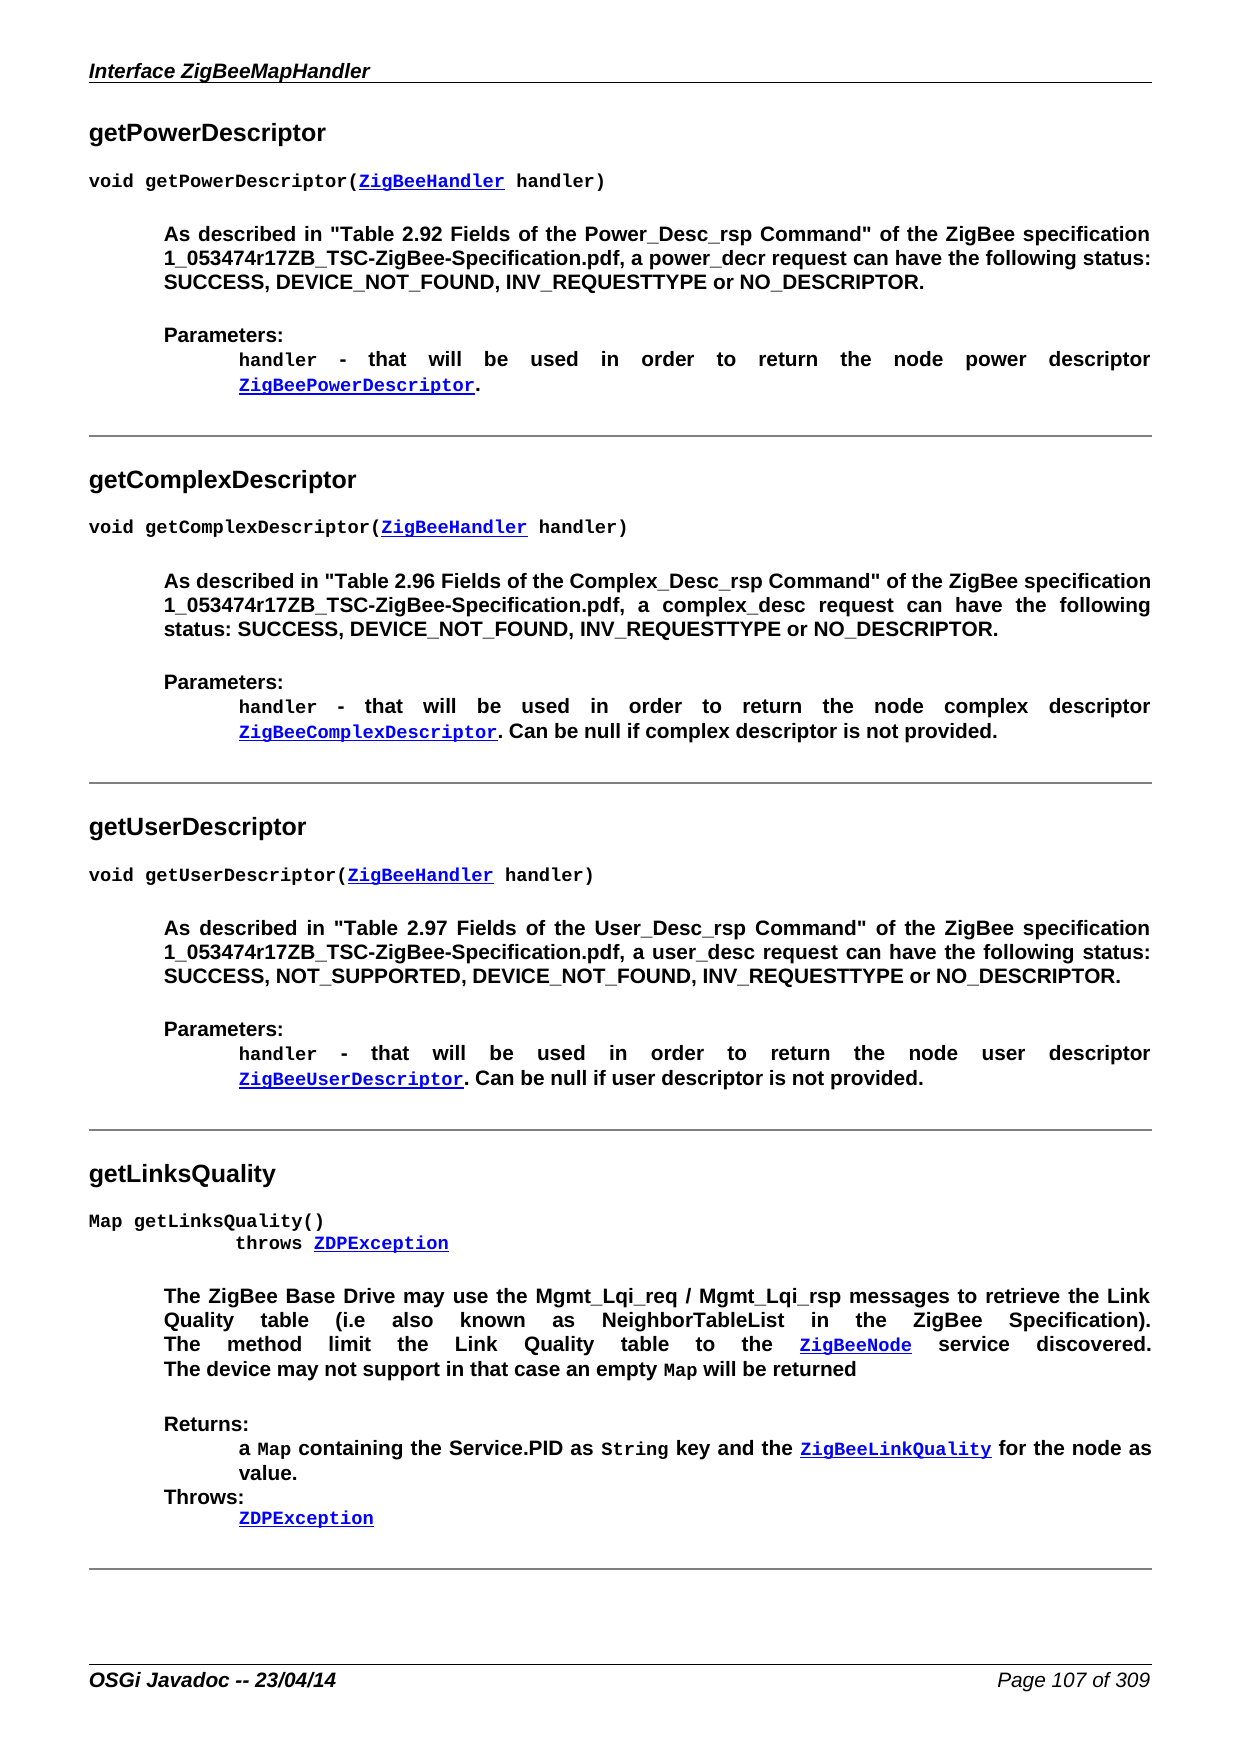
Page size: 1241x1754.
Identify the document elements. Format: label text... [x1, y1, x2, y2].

text Parameters: [163, 323, 1152, 347]
text As described in "Table 2.97 Fields of the User_Desc_rsp Command" of the ZigBee specification 1_053474r17ZB_TSC-ZigBee-Specification.pdf, a user_desc request can have the following status: SUCCESS, NOT_SUPPORTED, DEVICE_NOT_FOUND, INV_REQUESTTYPE or NO_DESCRIPTOR. [163, 916, 1152, 988]
subtitle getLinksQuality [88, 1159, 1152, 1188]
text ZDPException [238, 1508, 1152, 1530]
text Throws: [163, 1484, 1152, 1508]
text Map getLinksQuality() throws ZDPException [88, 1212, 1152, 1255]
text a Map containing the Service.PID as String key and the ZigBeeLinkQuality for the node as value. [238, 1435, 1152, 1484]
text As described in "Table 2.96 Fields of the Complex_Desc_rsp Command" of the ZigBee specification 1_053474r17ZB_TSC-ZigBee-Specification.pdf, a complex_desc request can have the following status: SUCCESS, DEVICE_NOT_FOUND, INV_REQUESTTYPE or NO_DESCRIPTOR. [163, 569, 1152, 641]
text void getUserDescriptor(ZigBeeHandler handler) [88, 865, 1152, 887]
text The ZigBee Base Drive may use the Mgmt_Lqi_req / Mgmt_Lqi_rsp messages to retrieve the Link Quality table (i.e also known as NeighborTableList in the ZigBee Specification). The method limit the Link Quality table to the ZigBeeNode service discovered. The device may not support in that case an empty Map will be returned [163, 1284, 1152, 1382]
subtitle getUserDescriptor [88, 812, 1152, 841]
text As described in "Table 2.92 Fields of the Power_Desc_rsp Command" of the ZigBee specification 1_053474r17ZB_TSC-ZigBee-Specification.pdf, a power_decr request can have the following status: SUCCESS, DEVICE_NOT_FOUND, INV_REQUESTTYPE or NO_DESCRIPTOR. [163, 222, 1152, 294]
text handler - that will be used in order to return the node power descriptor ZigBeePowerDescriptor. [238, 347, 1152, 397]
text handler - that will be used in order to return the node complex descriptor ZigBeeComplexDescriptor. Can be null if complex descriptor is not provided. [238, 694, 1152, 744]
text void getPowerDescriptor(ZigBeeHandler handler) [88, 171, 1152, 193]
text Returns: [163, 1411, 1152, 1435]
subtitle getComplexDescriptor [88, 465, 1152, 494]
text handler - that will be used in order to return the node user descriptor ZigBeeUserDescriptor. Can be null if user descriptor is not provided. [238, 1041, 1152, 1091]
subtitle getPowerDescriptor [88, 118, 1152, 147]
text Parameters: [163, 1017, 1152, 1041]
text void getComplexDescriptor(ZigBeeHandler handler) [88, 518, 1152, 539]
text Parameters: [163, 670, 1152, 694]
